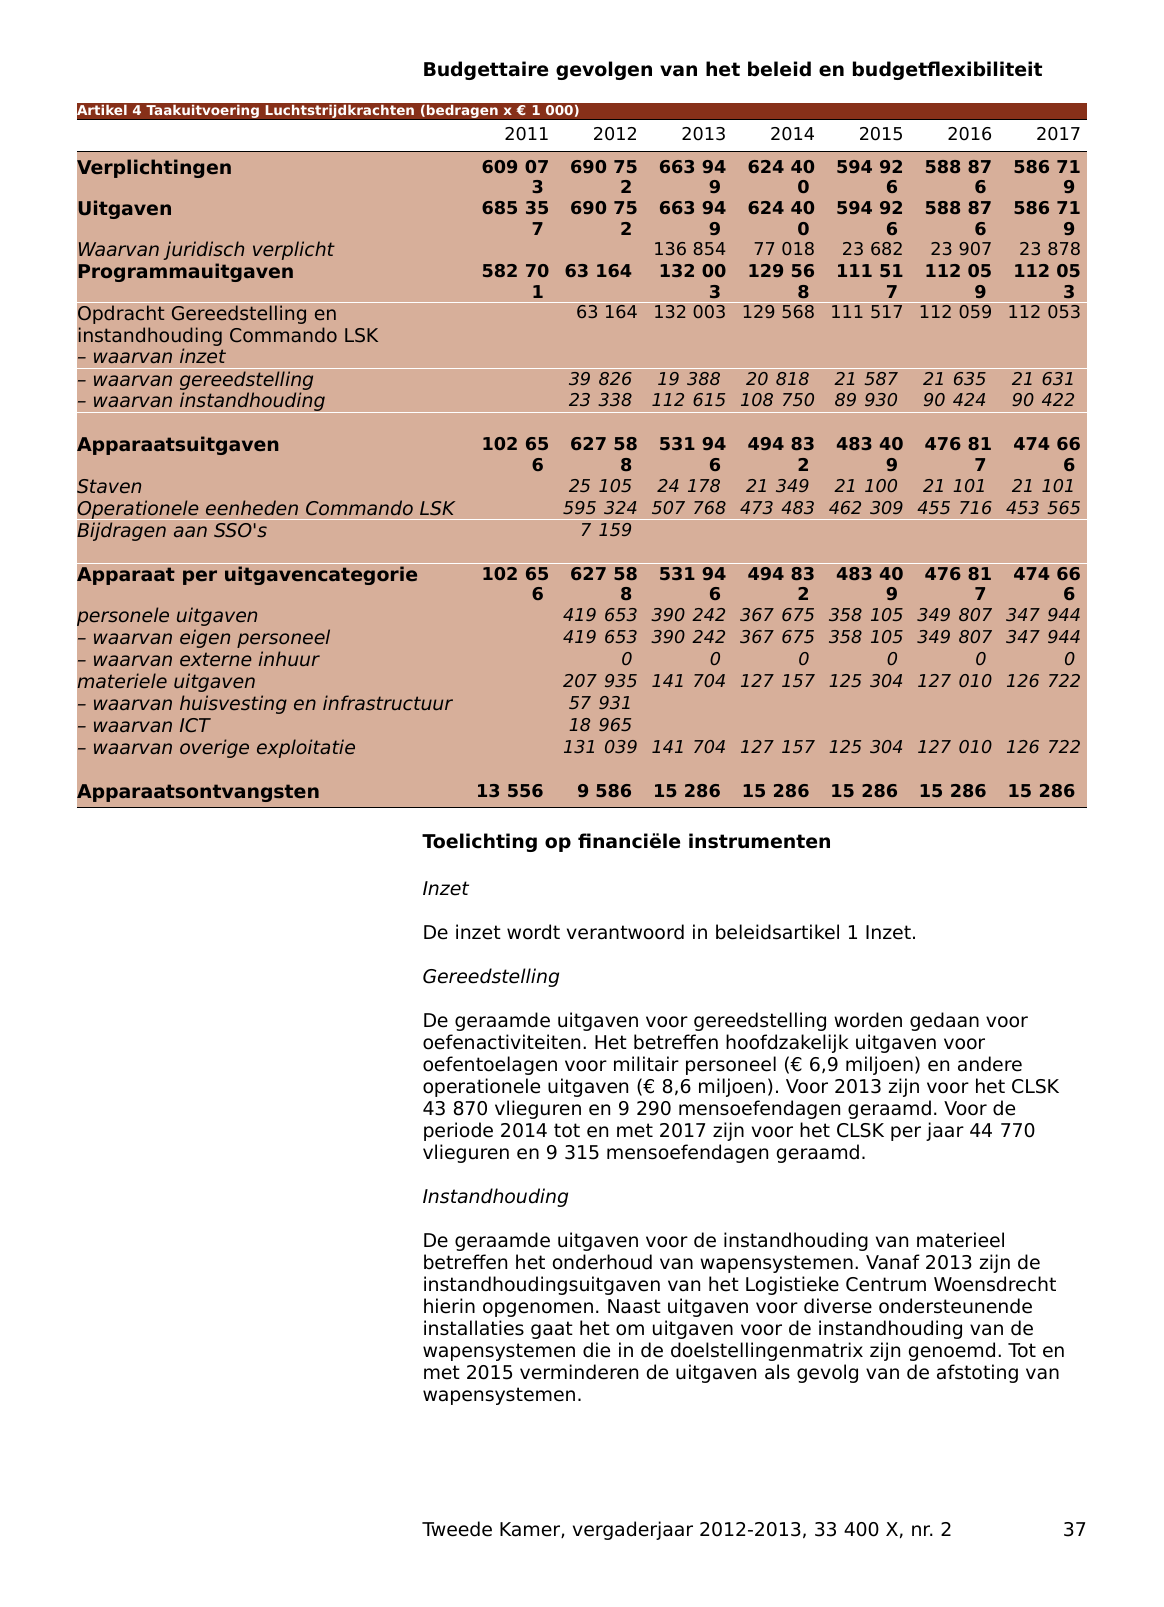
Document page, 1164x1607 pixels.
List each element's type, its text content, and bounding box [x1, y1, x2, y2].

table_cell Waarvan juridisch verplicht [77, 239, 466, 261]
table_cell 531 946 [644, 434, 732, 476]
table_cell Programmauitgaven [77, 261, 466, 302]
table_cell 663 949 [644, 152, 732, 198]
table_cell [466, 671, 555, 693]
table_cell [555, 759, 644, 781]
table_cell 127 157 [732, 737, 821, 759]
table_cell [732, 413, 821, 434]
table_cell 586 719 [998, 198, 1087, 239]
table_cell – waarvan inzet [77, 346, 466, 368]
table_cell 9 586 [555, 781, 644, 807]
table_cell 624 400 [732, 198, 821, 239]
table_cell 588 876 [909, 152, 998, 198]
table_cell 102 656 [466, 564, 555, 605]
table_cell 13 556 [466, 781, 555, 807]
table_cell [909, 346, 998, 368]
table_cell 127 157 [732, 671, 821, 693]
table_cell [466, 715, 555, 737]
table_cell 349 807 [909, 605, 998, 627]
table_cell [998, 542, 1087, 563]
table_cell [466, 737, 555, 759]
table_cell [998, 413, 1087, 434]
table_cell 127 010 [909, 671, 998, 693]
table_cell 507 768 [644, 498, 732, 519]
table_cell [821, 715, 909, 737]
table_cell 18 965 [555, 715, 644, 737]
table_cell 89 930 [821, 390, 909, 412]
table_cell 21 101 [909, 476, 998, 498]
table_cell [732, 542, 821, 563]
table_cell [644, 693, 732, 715]
table_cell 347 944 [998, 605, 1087, 627]
table_cell [909, 693, 998, 715]
text De geraamde uitgaven voor gereedstelling worden gedaan voor oefenactiviteiten. Het betreffen hoofdzakelijk uitgaven voor oefentoelagen voor militair personeel (€ 6,9 miljoen) en andere operationele uitgaven (€ 8,6 miljoen). Voor 2013 zijn voor het CLSK 43 870 vlieguren en 9 290 mensoefendagen geraamd. Voor de periode 2014 tot en met 2017 zijn voor het CLSK per jaar 44 770 vlieguren en 9 315 mensoefendagen geraamd. [422, 1010, 1087, 1164]
table_cell 25 105 [555, 476, 644, 498]
table_cell 108 750 [732, 390, 821, 412]
table_cell 367 675 [732, 627, 821, 649]
table_cell [466, 413, 555, 434]
table_cell 111 517 [821, 261, 909, 302]
table_cell Staven [77, 476, 466, 498]
table_cell 455 716 [909, 498, 998, 519]
table_cell [77, 759, 466, 781]
table_cell 129 568 [732, 303, 821, 346]
table_cell 15 286 [732, 781, 821, 807]
table_cell [466, 542, 555, 563]
table_header Artikel 4 Taakuitvoering Luchtstrijdkrachten (bedragen x € 1 000) [77, 103, 1087, 119]
table_cell [644, 759, 732, 781]
table_cell [77, 413, 466, 434]
table_cell [466, 759, 555, 781]
subtitle Budgettaire gevolgen van het beleid en budgetflexibiliteit [422, 59, 1087, 81]
table_cell 2011 [466, 120, 555, 151]
table_cell 531 946 [644, 564, 732, 605]
table_cell – waarvan gereedstelling [77, 369, 466, 390]
table_cell 207 935 [555, 671, 644, 693]
table_cell 126 722 [998, 671, 1087, 693]
table_cell [732, 693, 821, 715]
table_cell 15 286 [644, 781, 732, 807]
table_cell 102 656 [466, 434, 555, 476]
table_cell [466, 520, 555, 542]
table_cell [998, 520, 1087, 542]
table_cell [821, 520, 909, 542]
table_cell 112 059 [909, 261, 998, 302]
table_cell 141 704 [644, 737, 732, 759]
table_cell Bijdragen aan SSO's [77, 520, 466, 542]
table_cell [466, 346, 555, 368]
table_cell 2015 [821, 120, 909, 151]
table_cell 419 653 [555, 627, 644, 649]
table_cell 588 876 [909, 198, 998, 239]
table_cell 23 878 [998, 239, 1087, 261]
table_cell 2013 [644, 120, 732, 151]
table_cell [644, 413, 732, 434]
table_cell [821, 542, 909, 563]
table_cell [555, 239, 644, 261]
table_cell 494 832 [732, 564, 821, 605]
table_cell [466, 476, 555, 498]
table_cell 483 409 [821, 564, 909, 605]
table_cell 473 483 [732, 498, 821, 519]
table_cell 2014 [732, 120, 821, 151]
table_cell Operationele eenheden Commando LSK [77, 498, 466, 519]
table_cell 111 517 [821, 303, 909, 346]
table_cell – waarvan eigen personeel [77, 627, 466, 649]
table_cell 21 100 [821, 476, 909, 498]
table_cell [732, 759, 821, 781]
table_cell 21 349 [732, 476, 821, 498]
table_cell [909, 759, 998, 781]
table_cell [821, 346, 909, 368]
table_cell [555, 413, 644, 434]
table_cell 624 400 [732, 152, 821, 198]
table_cell Apparaat per uitgavencategorie [77, 564, 466, 605]
table_cell Apparaatsuitgaven [77, 434, 466, 476]
table_cell [466, 605, 555, 627]
table_cell 476 817 [909, 564, 998, 605]
table_cell Verplichtingen [77, 152, 466, 198]
table_cell [466, 627, 555, 649]
table_cell 23 338 [555, 390, 644, 412]
table_cell – waarvan instandhouding [77, 390, 466, 412]
table_cell [644, 346, 732, 368]
table_cell 90 424 [909, 390, 998, 412]
table_cell Apparaatsontvangsten [77, 781, 466, 807]
table_cell 0 [555, 649, 644, 671]
table_cell 39 826 [555, 369, 644, 390]
table_cell [77, 542, 466, 563]
table_cell [466, 369, 555, 390]
table_cell [909, 715, 998, 737]
table_cell 2016 [909, 120, 998, 151]
table_cell 586 719 [998, 152, 1087, 198]
table_cell [998, 715, 1087, 737]
table_cell 15 286 [909, 781, 998, 807]
table_cell 367 675 [732, 605, 821, 627]
table_cell 390 242 [644, 627, 732, 649]
table_cell [555, 346, 644, 368]
table_cell 23 907 [909, 239, 998, 261]
table_cell 347 944 [998, 627, 1087, 649]
table_cell 2012 [555, 120, 644, 151]
table_cell 595 324 [555, 498, 644, 519]
table_cell 21 635 [909, 369, 998, 390]
table_cell – waarvan huisvesting en infrastructuur [77, 693, 466, 715]
table_cell 474 666 [998, 564, 1087, 605]
table_cell [466, 239, 555, 261]
table_cell [821, 413, 909, 434]
table_cell 349 807 [909, 627, 998, 649]
table_cell 15 286 [998, 781, 1087, 807]
table_cell 77 018 [732, 239, 821, 261]
text De geraamde uitgaven voor de instandhouding van materieel betreffen het onderhoud van wapensystemen. Vanaf 2013 zijn de instandhoudingsuitgaven van het Logistieke Centrum Woensdrecht hierin opgenomen. Naast uitgaven voor diverse ondersteunende installaties gaat het om uitgaven voor de instandhouding van de wapensystemen die in de doelstellingenmatrix zijn genoemd. Tot en met 2015 verminderen de uitgaven als gevolg van de afstoting van wapensystemen. [422, 1230, 1087, 1406]
table_cell 112 053 [998, 261, 1087, 302]
table_cell 690 752 [555, 198, 644, 239]
table_cell 141 704 [644, 671, 732, 693]
table_cell Uitgaven [77, 198, 466, 239]
table_cell 0 [732, 649, 821, 671]
table_cell 132 003 [644, 303, 732, 346]
text De inzet wordt verantwoord in beleidsartikel 1 Inzet. [422, 922, 1087, 944]
table_cell 594 926 [821, 152, 909, 198]
subtitle Instandhouding [422, 1186, 1087, 1208]
table_cell [732, 346, 821, 368]
table_cell 63 164 [555, 261, 644, 302]
table_cell [466, 303, 555, 346]
table_cell [998, 346, 1087, 368]
table_cell [732, 520, 821, 542]
table_cell Opdracht Gereedstelling en instandhouding Commando LSK [77, 303, 466, 346]
table_cell 132 003 [644, 261, 732, 302]
table_cell 63 164 [555, 303, 644, 346]
table_cell 358 105 [821, 627, 909, 649]
table_cell – waarvan ICT [77, 715, 466, 737]
table_cell 476 817 [909, 434, 998, 476]
table_cell 419 653 [555, 605, 644, 627]
table_cell 690 752 [555, 152, 644, 198]
table_cell 21 587 [821, 369, 909, 390]
table_cell 131 039 [555, 737, 644, 759]
table_cell [998, 759, 1087, 781]
table_cell [821, 759, 909, 781]
table_cell 19 388 [644, 369, 732, 390]
table_cell 129 568 [732, 261, 821, 302]
table_cell 127 010 [909, 737, 998, 759]
table_cell – waarvan externe inhuur [77, 649, 466, 671]
table_cell 474 666 [998, 434, 1087, 476]
table_cell 685 357 [466, 198, 555, 239]
table_cell 21 631 [998, 369, 1087, 390]
table_cell 24 178 [644, 476, 732, 498]
table_cell [732, 715, 821, 737]
table_cell [466, 498, 555, 519]
subtitle Inzet [422, 877, 1087, 899]
table_cell 390 242 [644, 605, 732, 627]
table_cell 627 588 [555, 564, 644, 605]
table_cell materiele uitgaven [77, 671, 466, 693]
table_cell 2017 [998, 120, 1087, 151]
table_cell [909, 520, 998, 542]
table_cell 483 409 [821, 434, 909, 476]
table_cell [466, 693, 555, 715]
table_cell [909, 542, 998, 563]
table_cell 125 304 [821, 737, 909, 759]
table_cell [644, 542, 732, 563]
table_cell 23 682 [821, 239, 909, 261]
table_cell 663 949 [644, 198, 732, 239]
table_cell 582 701 [466, 261, 555, 302]
table_cell 90 422 [998, 390, 1087, 412]
table_cell 0 [998, 649, 1087, 671]
table_cell 462 309 [821, 498, 909, 519]
table_cell 20 818 [732, 369, 821, 390]
table_cell [644, 520, 732, 542]
table_cell 112 059 [909, 303, 998, 346]
table_cell 57 931 [555, 693, 644, 715]
subtitle Gereedstelling [422, 966, 1087, 988]
table_cell 0 [821, 649, 909, 671]
table_cell 126 722 [998, 737, 1087, 759]
table_cell 627 588 [555, 434, 644, 476]
table_cell [466, 390, 555, 412]
table_cell 136 854 [644, 239, 732, 261]
table_cell 494 832 [732, 434, 821, 476]
subtitle Toelichting op financiële instrumenten [422, 831, 1087, 852]
table_cell [644, 715, 732, 737]
table_cell 0 [909, 649, 998, 671]
table_cell 21 101 [998, 476, 1087, 498]
table_cell – waarvan overige exploitatie [77, 737, 466, 759]
table_cell 125 304 [821, 671, 909, 693]
table_cell 112 615 [644, 390, 732, 412]
table_cell [821, 693, 909, 715]
table_cell [555, 542, 644, 563]
table_cell [466, 649, 555, 671]
table_cell [77, 120, 466, 151]
table_cell 0 [644, 649, 732, 671]
table_cell personele uitgaven [77, 605, 466, 627]
table_cell 358 105 [821, 605, 909, 627]
table_cell 594 926 [821, 198, 909, 239]
table_cell 609 073 [466, 152, 555, 198]
table_cell 7 159 [555, 520, 644, 542]
table_cell 15 286 [821, 781, 909, 807]
table_cell 453 565 [998, 498, 1087, 519]
table_cell [998, 693, 1087, 715]
table_cell [909, 413, 998, 434]
table_cell 112 053 [998, 303, 1087, 346]
